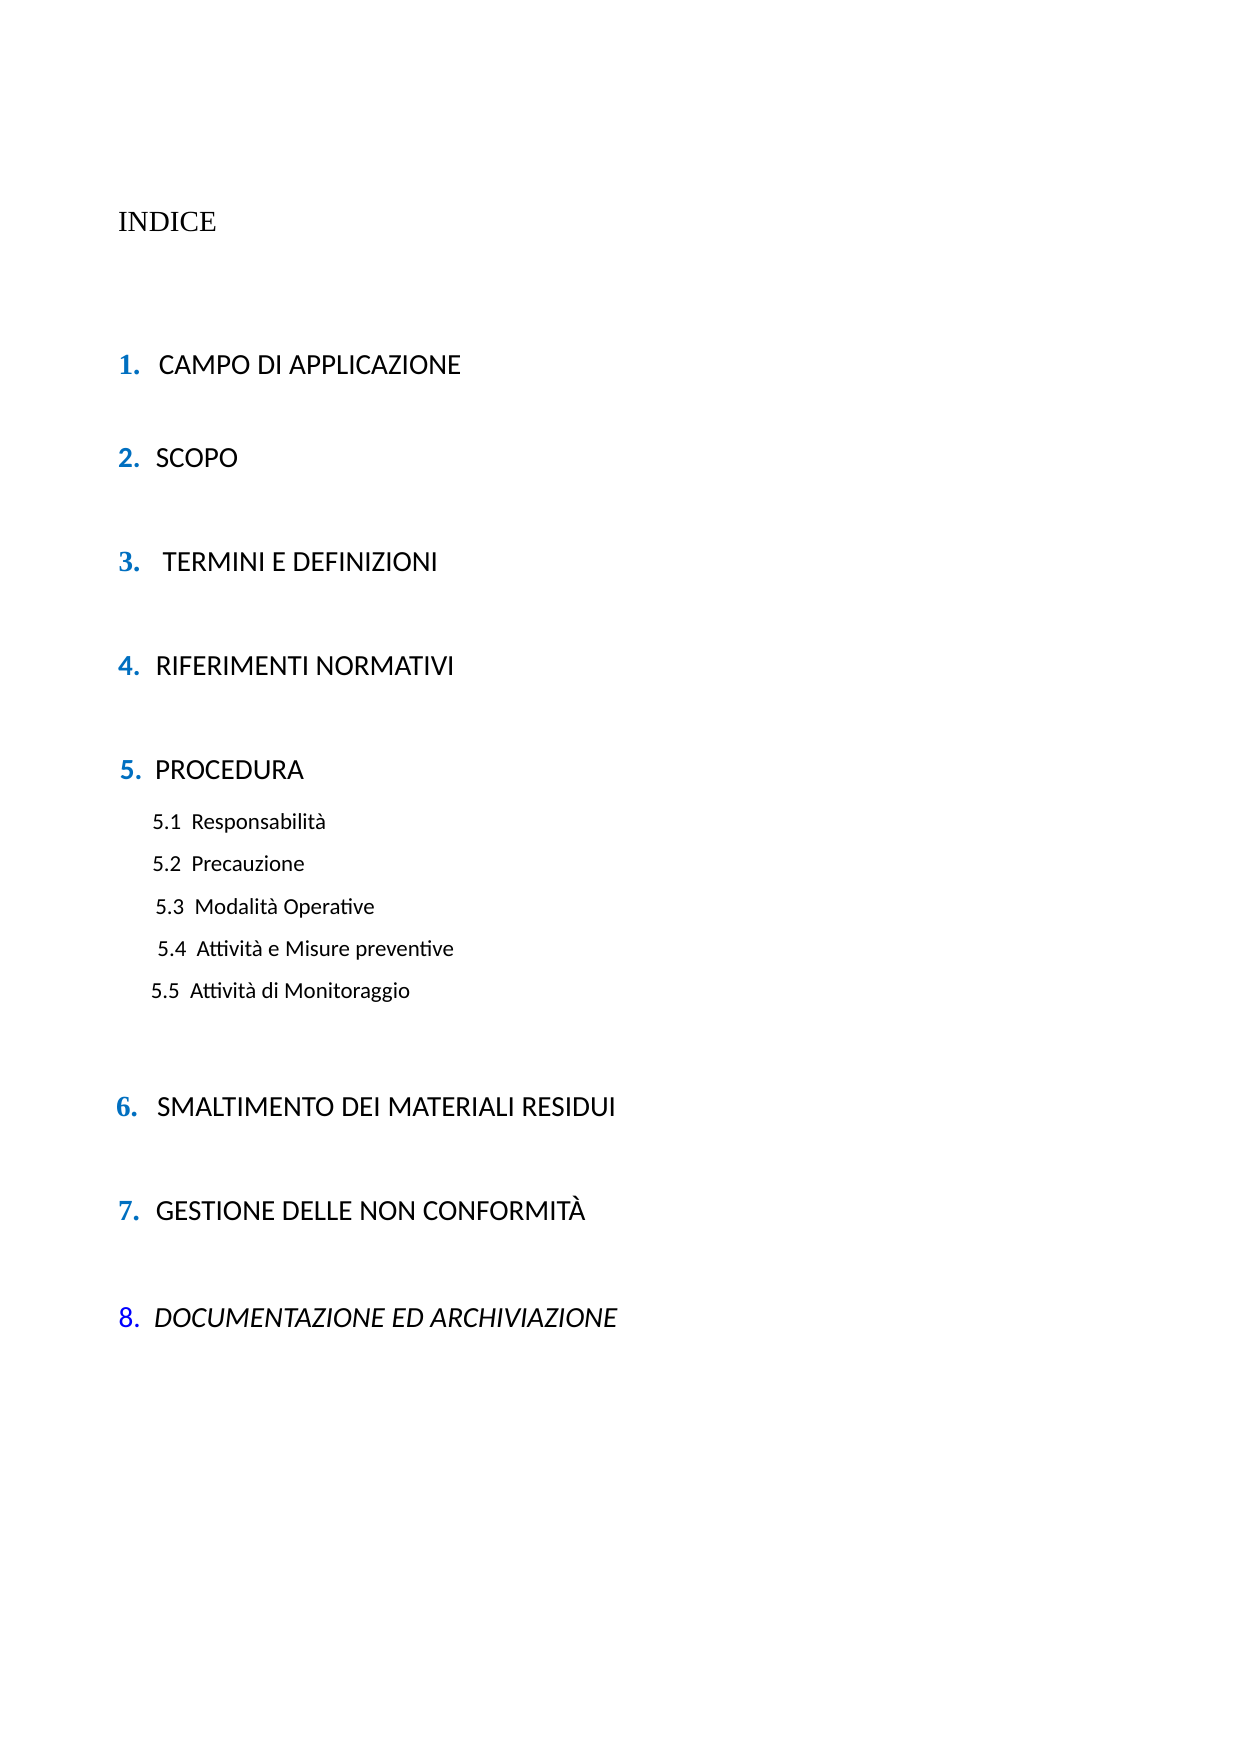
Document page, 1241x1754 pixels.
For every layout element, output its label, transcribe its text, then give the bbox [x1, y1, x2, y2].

list 5.4 Attività e Misure preventive [106, 934, 1240, 962]
subtitle 5.1 Responsabilità [152, 807, 1240, 835]
list 5.2 Precauzione [152, 849, 1240, 877]
list GESTIONE DELLE NON CONFORMITÀ [118, 1192, 1240, 1228]
subtitle SMALTIMENTO DEI MATERIALI RESIDUI [116, 1088, 1240, 1124]
subtitle PROCEDURA [119, 751, 1240, 787]
list RIFERIMENTI NORMATIVI [118, 647, 1240, 683]
list 8. DOCUMENTAZIONE ED ARCHIVIAZIONE [79, 1299, 1240, 1334]
subtitle TERMINI E DEFINIZIONI [118, 543, 1240, 579]
list SCOPO [118, 439, 1240, 475]
text INDICE [118, 204, 1240, 238]
text 5.5 Attività di Monitoraggio [83, 976, 1240, 1004]
subtitle CAMPO DI APPLICAZIONE [118, 346, 1240, 382]
subtitle 5.3 Modalità Operative [150, 892, 1240, 920]
